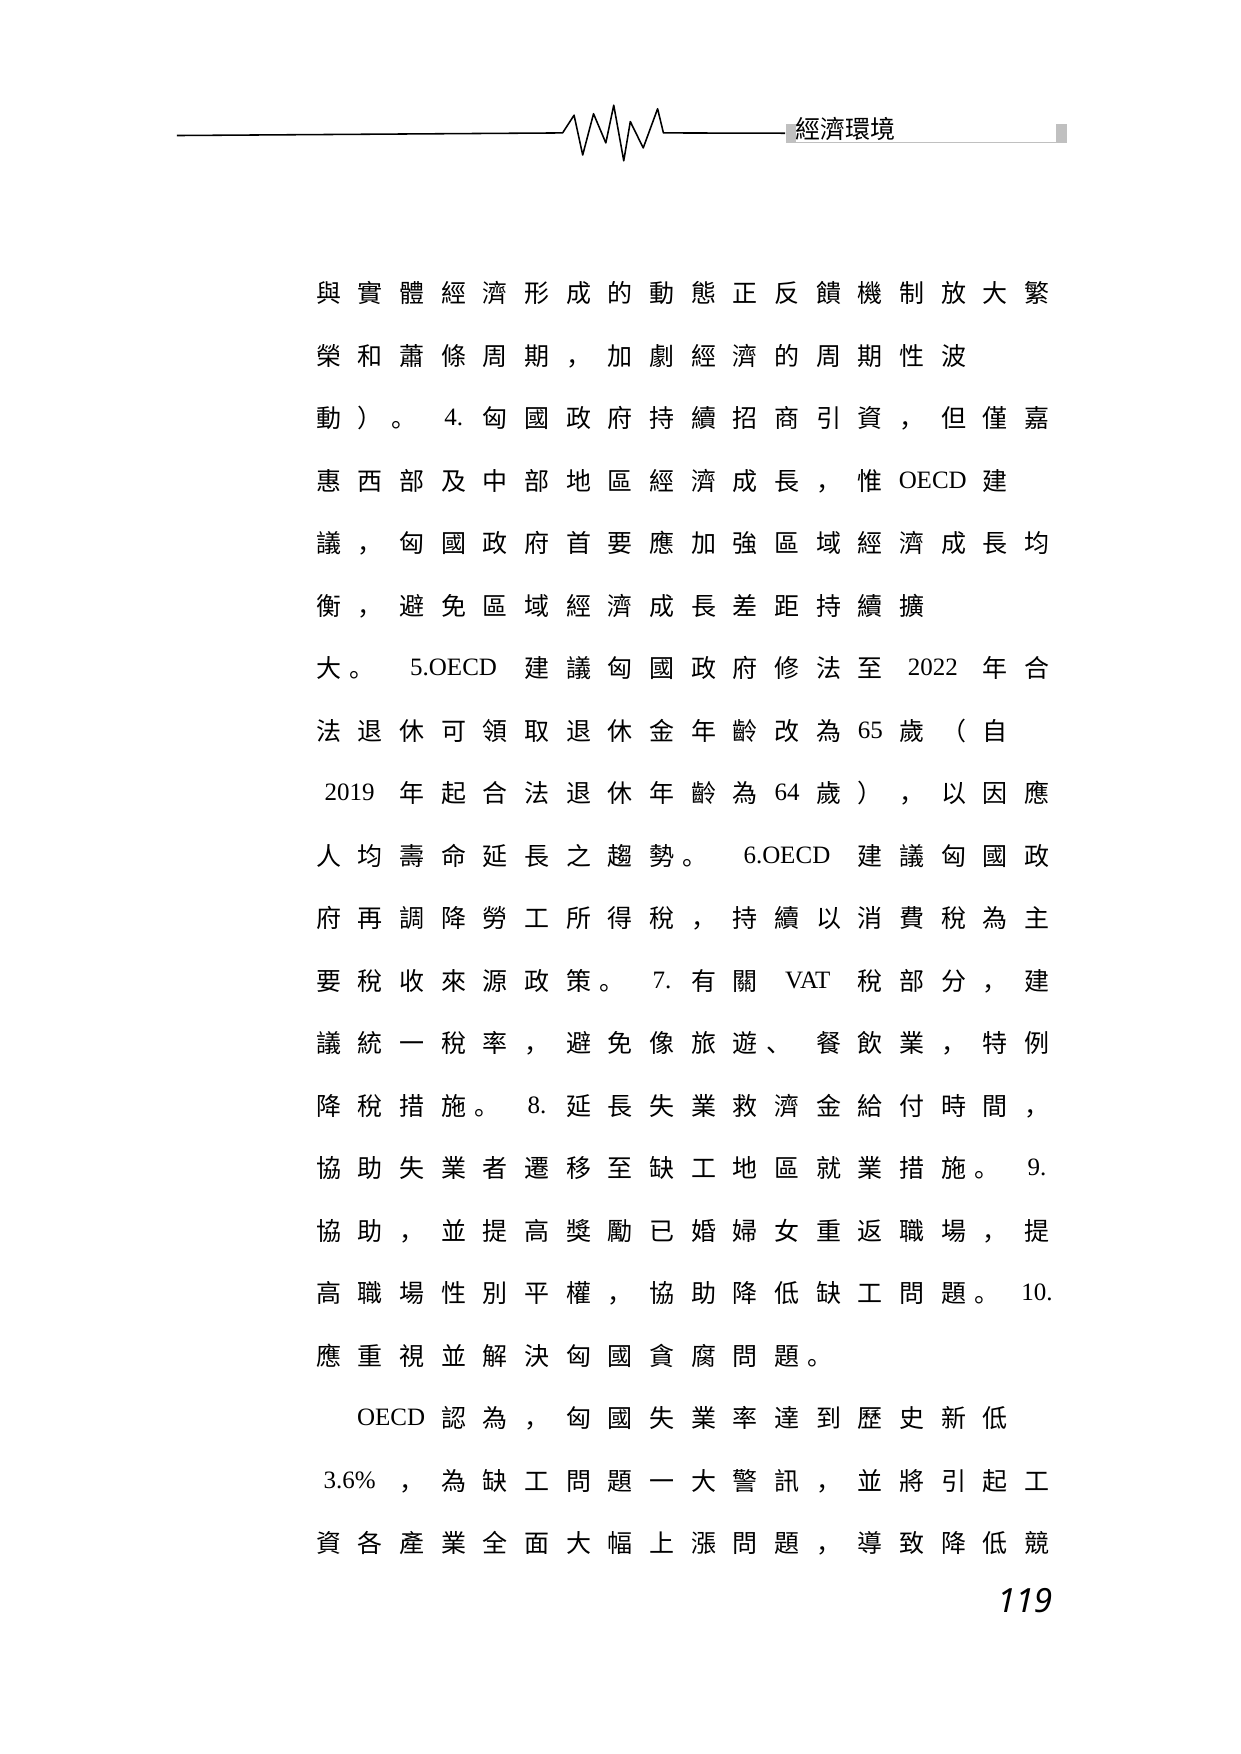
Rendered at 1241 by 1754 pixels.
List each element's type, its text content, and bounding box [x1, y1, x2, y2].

text 與實體經濟形成的動態正反饋機制放大繁榮和蕭條周期，加劇經濟的周期性波動）。4.匈國政府持續招商引資，但僅嘉惠西部及中部地區經濟成長，惟OECD建議，匈國政府首要應加強區域經濟成長均衡，避免區域經濟成長差距持續擴大。5.OECD建議匈國政府修法至2022年合法退休可領取退休金年齡改為65歲（自2019年起合法退休年齡為64歲），以因應人均壽命延長之趨勢。6.OECD建議匈國政府再調降勞工所得稅，持續以消費稅為主要稅收來源政策。7.有關VAT稅部分，建議統一稅率，避免像旅遊、餐飲業，特例降稅措施。8.延長失業救濟金給付時間，協助失業者遷移至缺工地區就業措施。9.協助，並提高獎勵已婚婦女重返職場，提高職場性別平權，協助降低缺工問題。10.應重視並解決匈國貪腐問題。 [281, 250, 1058, 1375]
text OECD認為，匈國失業率達到歷史新低3.6%，為缺工問題一大警訊，並將引起工資各產業全面大幅上漲問題，導致降低競 [281, 1375, 1058, 1563]
